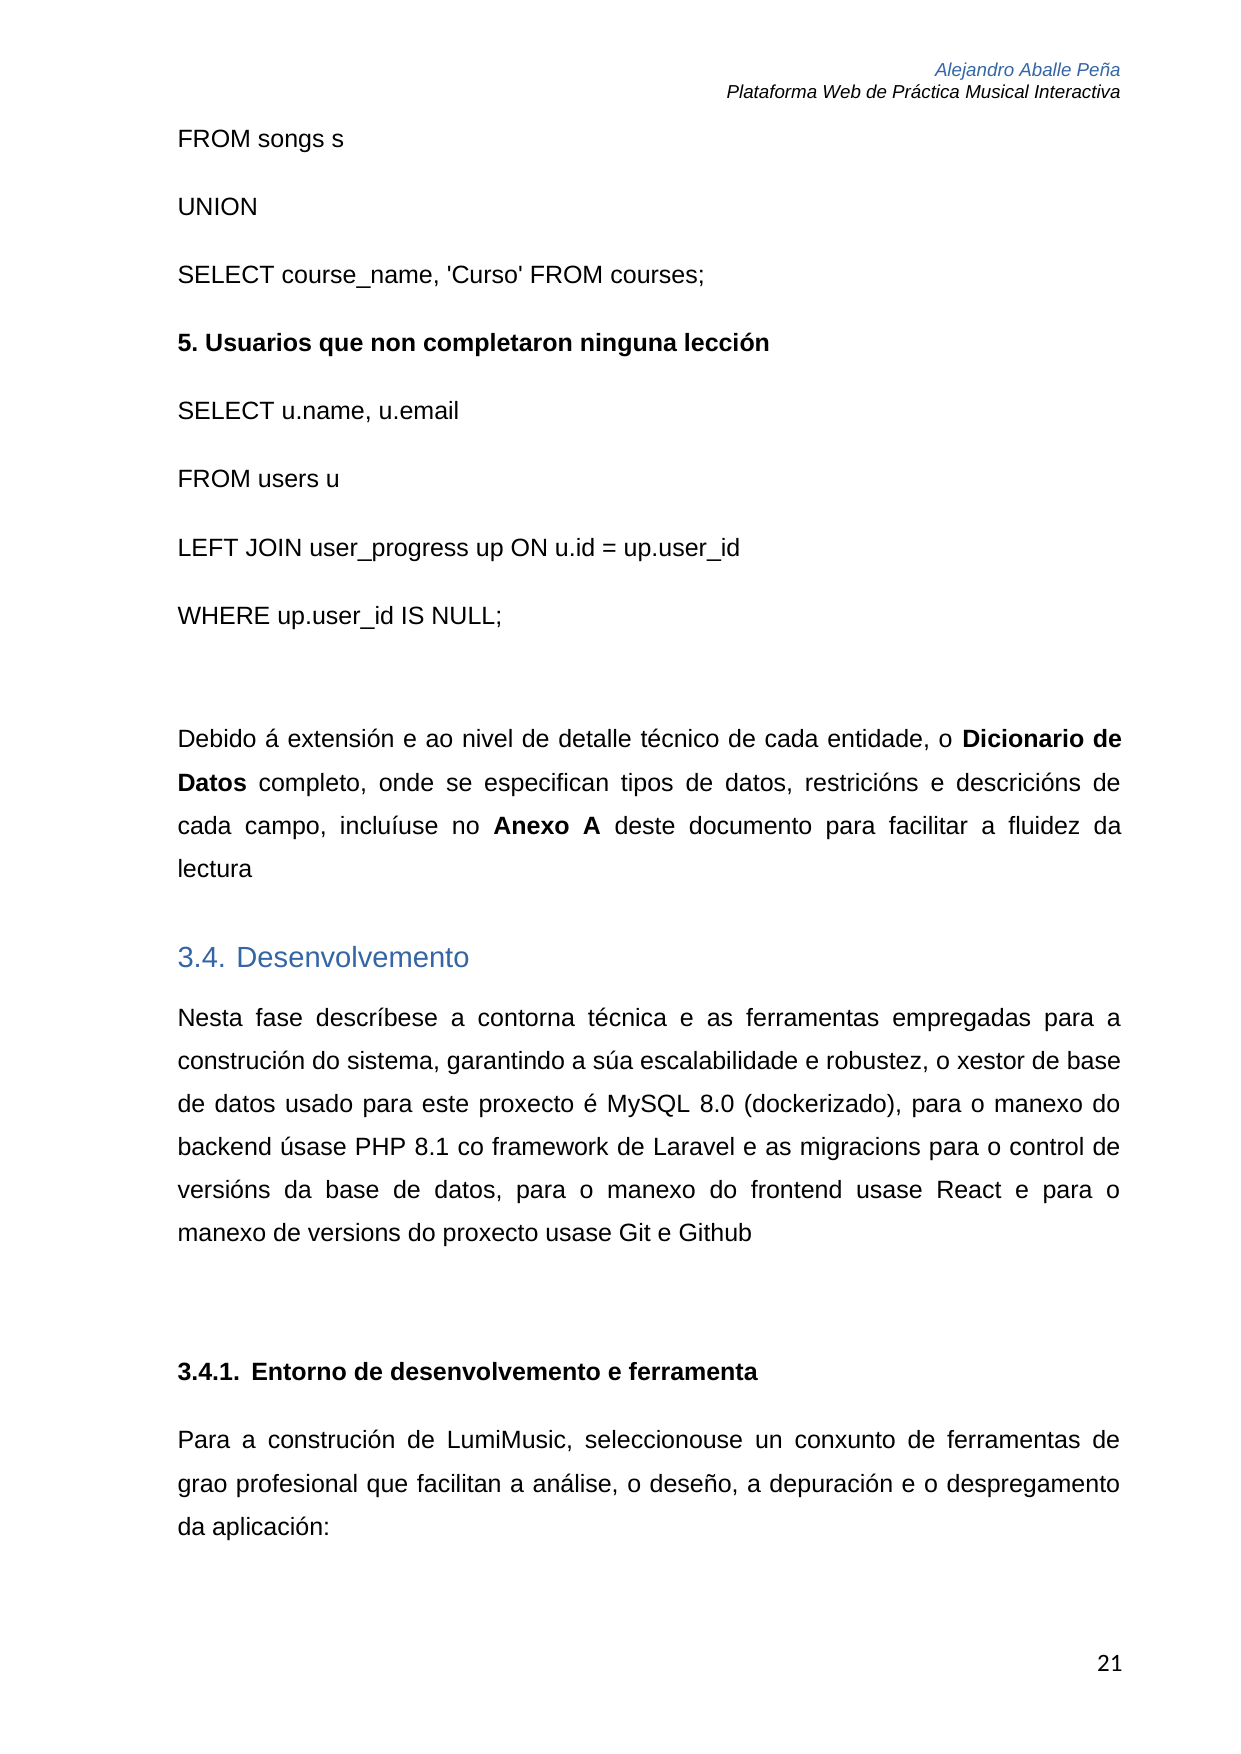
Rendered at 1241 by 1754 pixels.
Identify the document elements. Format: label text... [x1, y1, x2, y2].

text Para a construción de LumiMusic, seleccionouse un conxunto de ferramentas de grao profesional que facilitan a análise, o deseño, a depuración e o despregamento da aplicación: [177, 1425, 1122, 1540]
subtitle Entorno de desenvolvemento e ferramenta [177, 1357, 1122, 1386]
text FROM users u [177, 464, 1122, 493]
text SELECT u.name, u.email [177, 396, 1122, 425]
text UNION [177, 192, 1122, 221]
text Debido á extensión e ao nivel de detalle técnico de cada entidade, o Dicionario de Datos completo, onde se especifican tipos de datos, restricións e descricións de cada campo, incluíuse no Anexo A deste documento para facilitar a fluidez da lectura [177, 724, 1122, 882]
text Nesta fase descríbese a contorna técnica e as ferramentas empregadas para a construción do sistema, garantindo a súa escalabilidade e robustez, o xestor de base de datos usado para este proxecto é MySQL 8.0 (dockerizado), para o manexo do backend úsase PHP 8.1 co framework de Laravel e as migracions para o control de versións da base de datos, para o manexo do frontend usase React e para o manexo de versions do proxecto usase Git e Github [177, 1003, 1122, 1247]
subtitle Desenvolvemento [177, 940, 1122, 973]
text WHERE up.user_id IS NULL; [177, 601, 1122, 629]
text LEFT JOIN user_progress up ON u.id = up.user_id [177, 532, 1122, 561]
text FROM songs s [177, 124, 1122, 152]
text SELECT course_name, 'Curso' FROM courses; [177, 260, 1122, 289]
text 5. Usuarios que non completaron ninguna lección [177, 328, 1122, 357]
